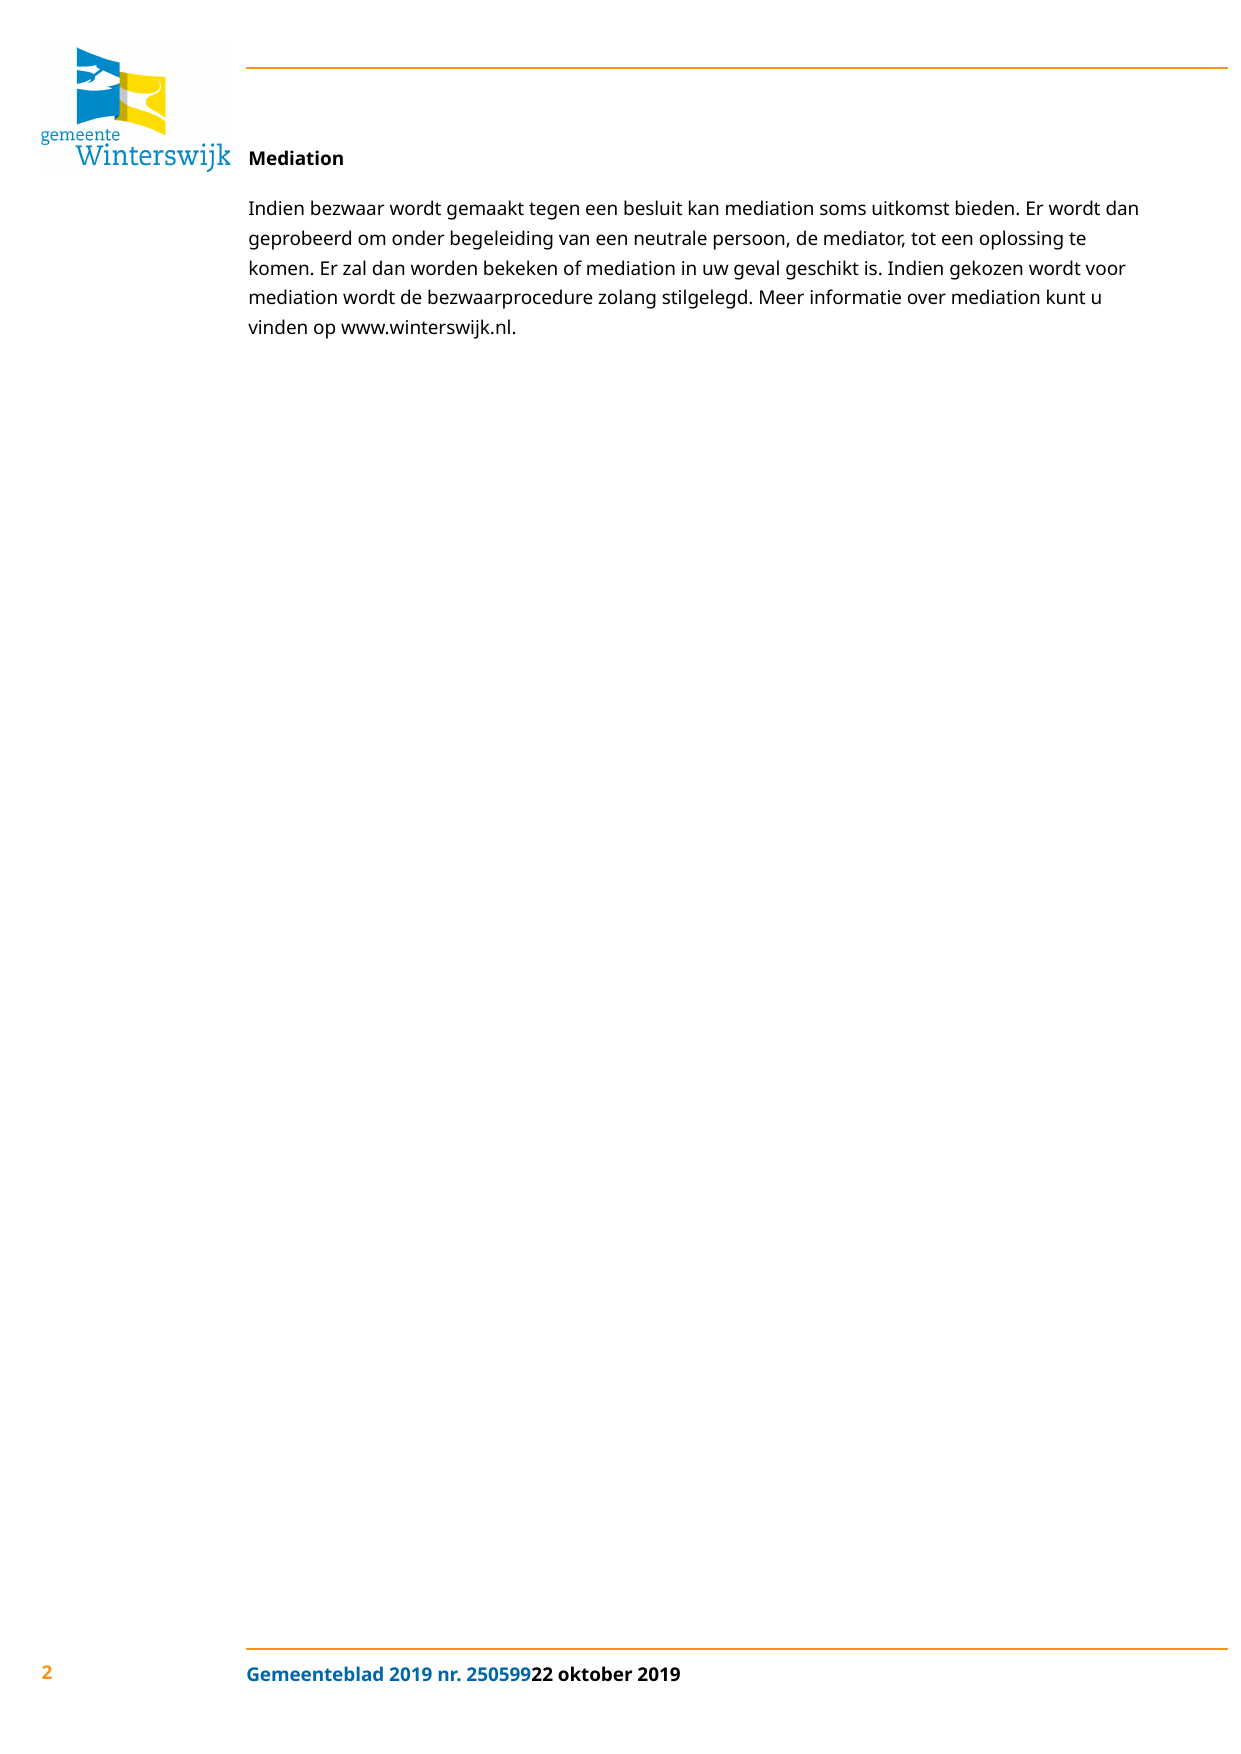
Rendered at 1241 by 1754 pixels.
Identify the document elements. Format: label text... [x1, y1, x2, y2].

text Indien bezwaar wordt gemaakt tegen een besluit kan mediation soms uitkomst bieden. Er wordt dan geprobeerd om onder begeleiding van een neutrale persoon, de mediator, tot een oplossing te komen. Er zal dan worden bekeken of mediation in uw geval geschikt is. Indien gekozen wordt voor mediation wordt de bezwaarprocedure zolang stilgelegd. Meer informatie over mediation kunt u vinden op www.winterswijk.nl. [248, 196, 1152, 340]
picture [225, 153, 231, 162]
text Mediation [248, 145, 1152, 171]
picture [41, 47, 231, 172]
